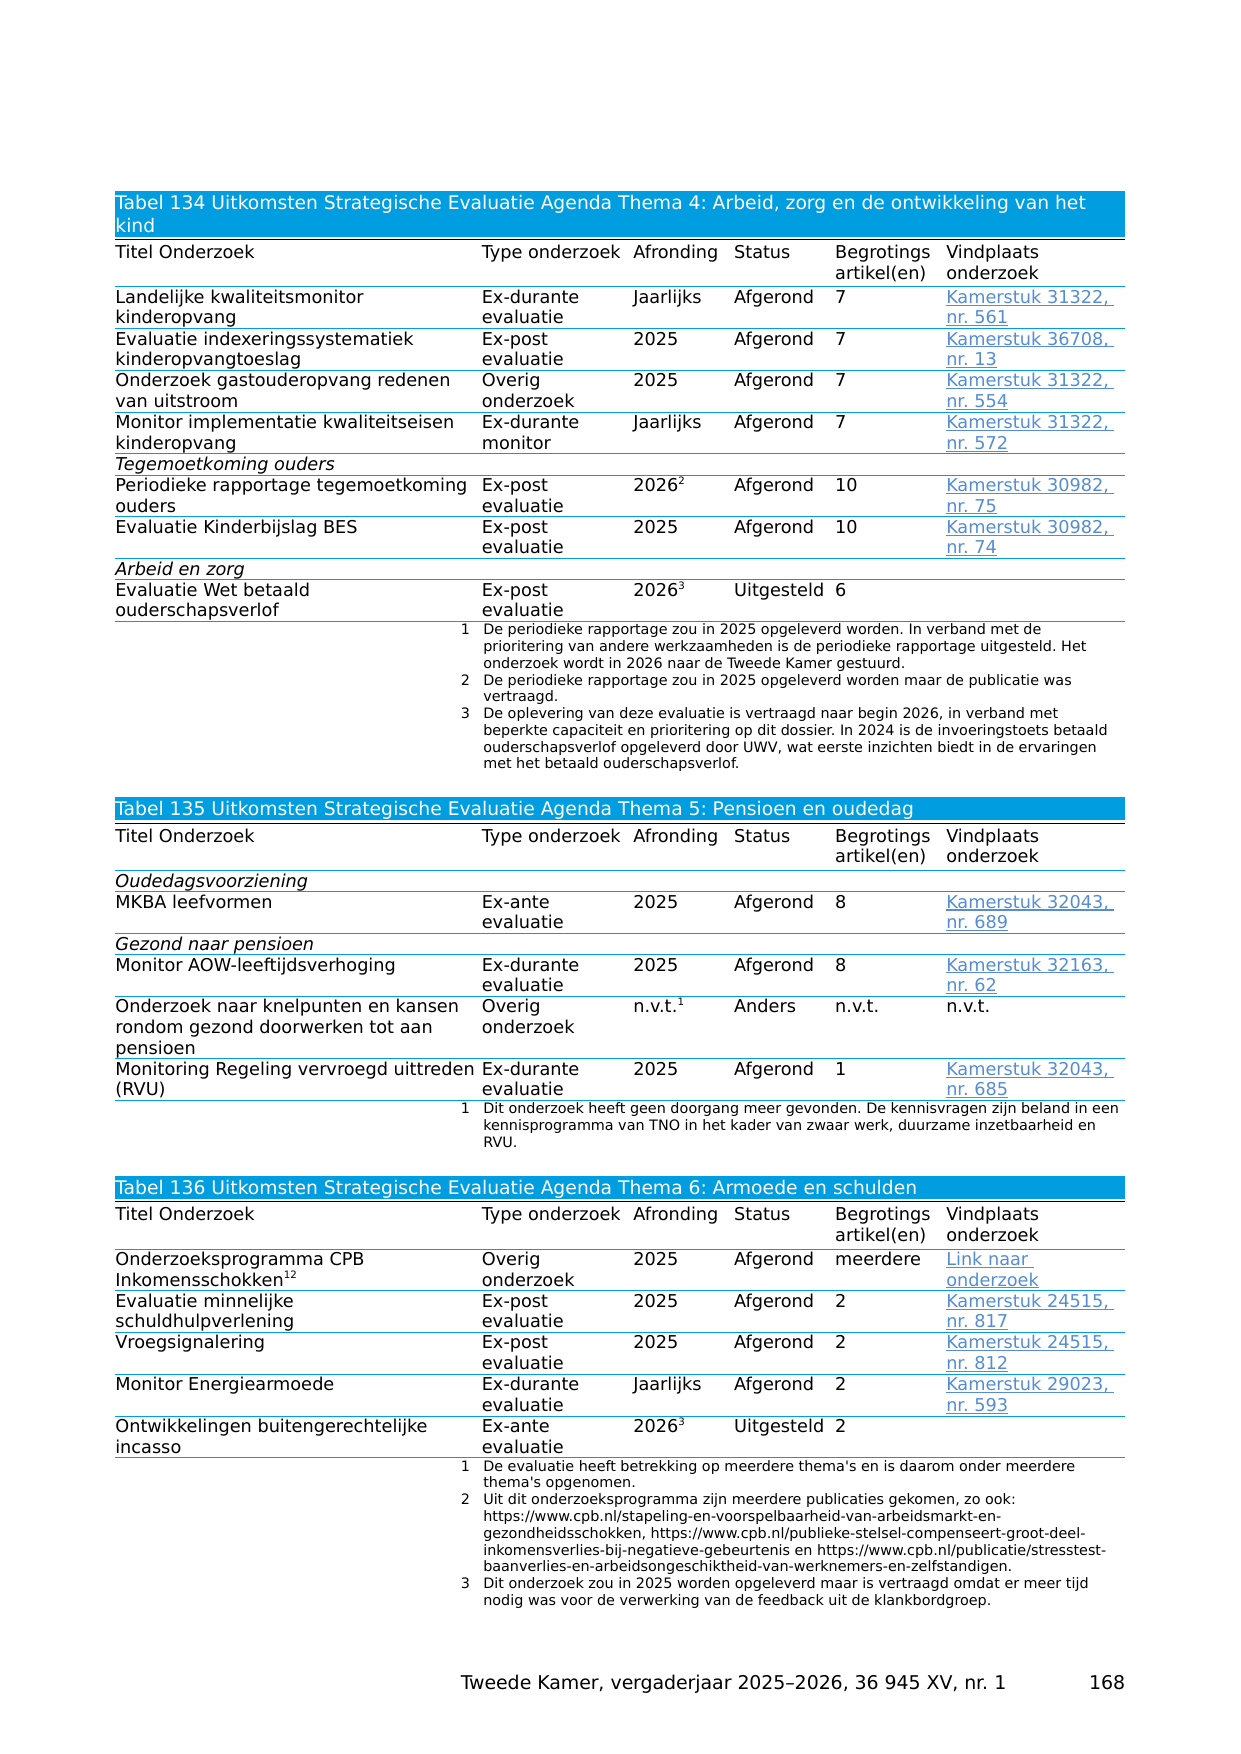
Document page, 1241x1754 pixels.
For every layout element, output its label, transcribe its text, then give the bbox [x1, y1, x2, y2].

table_cell meerdere [832, 1250, 943, 1290]
table_cell Jaarlijks [630, 413, 731, 453]
table_cell Kamerstuk 31322, nr. 554 [943, 371, 1125, 412]
table_cell Vindplaats onderzoek [943, 824, 1125, 870]
table_cell Uitgesteld [731, 580, 832, 621]
table_cell Kamerstuk 32043, nr. 685 [943, 1059, 1125, 1100]
table_cell n.v.t. [832, 997, 943, 1058]
table_cell Ex-durante evaluatie [479, 287, 630, 328]
table_cell 6 [832, 580, 943, 621]
table_cell Anders [731, 997, 832, 1058]
list Dit onderzoek zou in 2025 worden opgeleverd maar is vertraagd omdat er meer tijd nodig was voor de verwerking van de feedback uit de klankbordgroep. [461, 1575, 1125, 1609]
table_cell Afgerond [731, 1333, 832, 1374]
table_cell Afgerond [731, 1059, 832, 1100]
table_cell 7 [832, 413, 943, 453]
list De evaluatie heeft betrekking op meerdere thema's en is daarom onder meerdere thema's opgenomen. [461, 1458, 1125, 1491]
list Dit onderzoek heeft geen doorgang meer gevonden. De kennisvragen zijn beland in een kennisprogramma van TNO in het kader van zwaar werk, duurzame inzetbaarheid en RVU. [461, 1101, 1125, 1151]
table_cell Begrotingsartikel(en) [832, 240, 943, 286]
table_cell Ex-post evaluatie [479, 1333, 630, 1374]
table_cell [943, 559, 1125, 579]
table_cell 2025 [630, 517, 731, 558]
table_cell 2025 [630, 1291, 731, 1332]
table_cell 1 [832, 1059, 943, 1100]
table_cell [943, 934, 1125, 954]
table_cell [731, 871, 832, 891]
table_cell [630, 454, 731, 474]
table_cell Ex-ante evaluatie [479, 892, 630, 933]
table_cell 2025 [630, 955, 731, 996]
table_cell 2025 [630, 1250, 731, 1290]
table_cell Overig onderzoek [479, 371, 630, 412]
list De periodieke rapportage zou in 2025 opgeleverd worden maar de publicatie was vertraagd. [461, 672, 1125, 705]
table_cell Jaarlijks [630, 1375, 731, 1416]
table_cell Afgerond [731, 1291, 832, 1332]
table_cell Ex-durante evaluatie [479, 1375, 630, 1416]
table_cell [832, 934, 943, 954]
table_cell [832, 454, 943, 474]
table_cell Ex-post evaluatie [479, 1291, 630, 1332]
table_cell Tegemoetkoming ouders [115, 454, 479, 474]
table_cell [731, 454, 832, 474]
table_cell Kamerstuk 24515, nr. 817 [943, 1291, 1125, 1332]
table_cell 2025 [630, 892, 731, 933]
table_cell [943, 1417, 1125, 1457]
table_cell Evaluatie Kinderbijslag BES [115, 517, 479, 558]
table_cell Oudedagsvoorziening [115, 871, 479, 891]
table_cell Afgerond [731, 1250, 832, 1290]
table_cell Evaluatie indexeringssystematiek kinderopvangtoeslag [115, 329, 479, 370]
table_cell n.v.t. [943, 997, 1125, 1058]
table_cell [479, 559, 630, 579]
table_cell Begrotingsartikel(en) [832, 824, 943, 870]
table_cell Kamerstuk 30982, nr. 75 [943, 476, 1125, 516]
table_cell Monitor Energiearmoede [115, 1375, 479, 1416]
table_cell Link naar onderzoek [943, 1250, 1125, 1290]
table_cell Type onderzoek [479, 240, 630, 286]
table_cell [943, 580, 1125, 621]
table_cell 2025 [630, 329, 731, 370]
table_cell [479, 934, 630, 954]
table_cell Kamerstuk 30982, nr. 74 [943, 517, 1125, 558]
table_cell 8 [832, 892, 943, 933]
table_cell Afgerond [731, 892, 832, 933]
table_cell 2 [832, 1417, 943, 1457]
table_cell Afgerond [731, 517, 832, 558]
table_cell Onderzoeksprogramma CPB Inkomensschokken12 [115, 1250, 479, 1290]
table_cell 10 [832, 476, 943, 516]
table_cell Evaluatie Wet betaald ouderschapsverlof [115, 580, 479, 621]
table_cell Status [731, 240, 832, 286]
table_cell Ex-post evaluatie [479, 517, 630, 558]
table_cell 2 [832, 1333, 943, 1374]
table_cell Ex-post evaluatie [479, 329, 630, 370]
table_cell 2025 [630, 1059, 731, 1100]
table_cell Afronding [630, 240, 731, 286]
table_cell Uitgesteld [731, 1417, 832, 1457]
table_cell Vindplaats onderzoek [943, 240, 1125, 286]
table_cell [479, 871, 630, 891]
table_cell Afgerond [731, 955, 832, 996]
table_cell Titel Onderzoek [115, 240, 479, 286]
table_cell Landelijke kwaliteitsmonitor kinderopvang [115, 287, 479, 328]
table_cell Kamerstuk 31322, nr. 572 [943, 413, 1125, 453]
table_cell Evaluatie minnelijke schuldhulpverlening [115, 1291, 479, 1332]
table_cell Ex-durante evaluatie [479, 1059, 630, 1100]
table_cell [832, 559, 943, 579]
table_cell Status [731, 1202, 832, 1248]
table_cell 2 [832, 1375, 943, 1416]
table_cell 10 [832, 517, 943, 558]
table_cell Vroegsignalering [115, 1333, 479, 1374]
table_cell 2 [832, 1291, 943, 1332]
table_cell Periodieke rapportage tegemoetkoming ouders [115, 476, 479, 516]
table_cell [630, 934, 731, 954]
table_cell Onderzoek gastouderopvang redenen van uitstroom [115, 371, 479, 412]
table_cell Ex-ante evaluatie [479, 1417, 630, 1457]
table_cell Afgerond [731, 287, 832, 328]
table_cell 2025 [630, 371, 731, 412]
table_cell Kamerstuk 24515, nr. 812 [943, 1333, 1125, 1374]
table_cell Monitoring Regeling vervroegd uittreden (RVU) [115, 1059, 479, 1100]
table_cell Afgerond [731, 1375, 832, 1416]
table_cell Overig onderzoek [479, 1250, 630, 1290]
table_cell Type onderzoek [479, 824, 630, 870]
table_cell 2025 [630, 1333, 731, 1374]
table_cell Ex-post evaluatie [479, 476, 630, 516]
table_cell Ontwikkelingen buitengerechtelijke incasso [115, 1417, 479, 1457]
table_cell [630, 871, 731, 891]
table_cell Ex-post evaluatie [479, 580, 630, 621]
table_cell Afronding [630, 1202, 731, 1248]
table_cell Ex-durante evaluatie [479, 955, 630, 996]
table_cell [832, 871, 943, 891]
table_cell Onderzoek naar knelpunten en kansen rondom gezond doorwerken tot aan pensioen [115, 997, 479, 1058]
table_cell Afgerond [731, 371, 832, 412]
table_cell Kamerstuk 32163, nr. 62 [943, 955, 1125, 996]
table_cell Overig onderzoek [479, 997, 630, 1058]
table_cell 20262 [630, 476, 731, 516]
table_cell Type onderzoek [479, 1202, 630, 1248]
table_cell Titel Onderzoek [115, 1202, 479, 1248]
table_cell Ex-durante monitor [479, 413, 630, 453]
table_cell Afgerond [731, 413, 832, 453]
table_cell [731, 934, 832, 954]
table_cell [943, 454, 1125, 474]
table_cell Afronding [630, 824, 731, 870]
table_cell Titel Onderzoek [115, 824, 479, 870]
table_cell 7 [832, 371, 943, 412]
table_cell Kamerstuk 32043, nr. 689 [943, 892, 1125, 933]
table_cell 7 [832, 329, 943, 370]
table_cell Afgerond [731, 476, 832, 516]
list De periodieke rapportage zou in 2025 opgeleverd worden. In verband met de prioritering van andere werkzaamheden is de periodieke rapportage uitgesteld. Het onderzoek wordt in 2026 naar de Tweede Kamer gestuurd. [461, 622, 1125, 672]
table_cell Arbeid en zorg [115, 559, 479, 579]
table_cell MKBA leefvormen [115, 892, 479, 933]
table_cell n.v.t.1 [630, 997, 731, 1058]
list Uit dit onderzoeksprogramma zijn meerdere publicaties gekomen, zo ook: https://www.cpb.nl/stapeling-en-voorspelbaarheid-van-arbeidsmarkt-en-gezondheidsschokken, https://www.cpb.nl/publieke-stelsel-compenseert-groot-deel-inkomensverlies-bij-negatieve-gebeurtenis en https://www.cpb.nl/publicatie/stresstest-baanverlies-en-arbeidsongeschiktheid-van-werknemers-en-zelfstandigen. [461, 1491, 1125, 1575]
table_cell Gezond naar pensioen [115, 934, 479, 954]
table_cell Kamerstuk 31322, nr. 561 [943, 287, 1125, 328]
table_cell 8 [832, 955, 943, 996]
table_cell [943, 871, 1125, 891]
table_cell 7 [832, 287, 943, 328]
table_cell Afgerond [731, 329, 832, 370]
table_cell Monitor AOW-leeftijdsverhoging [115, 955, 479, 996]
table_cell Kamerstuk 29023, nr. 593 [943, 1375, 1125, 1416]
table_cell Vindplaats onderzoek [943, 1202, 1125, 1248]
table_cell Begrotingsartikel(en) [832, 1202, 943, 1248]
list De oplevering van deze evaluatie is vertraagd naar begin 2026, in verband met beperkte capaciteit en prioritering op dit dossier. In 2024 is de invoeringstoets betaald ouderschapsverlof opgeleverd door UWV, wat eerste inzichten biedt in de ervaringen met het betaald ouderschapsverlof. [461, 705, 1125, 772]
table_cell Kamerstuk 36708, nr. 13 [943, 329, 1125, 370]
table_cell Monitor implementatie kwaliteitseisen kinderopvang [115, 413, 479, 453]
table_cell [479, 454, 630, 474]
table_cell Jaarlijks [630, 287, 731, 328]
table_cell Status [731, 824, 832, 870]
table_cell 20263 [630, 1417, 731, 1457]
table_cell 20263 [630, 580, 731, 621]
table_cell [731, 559, 832, 579]
table_cell [630, 559, 731, 579]
